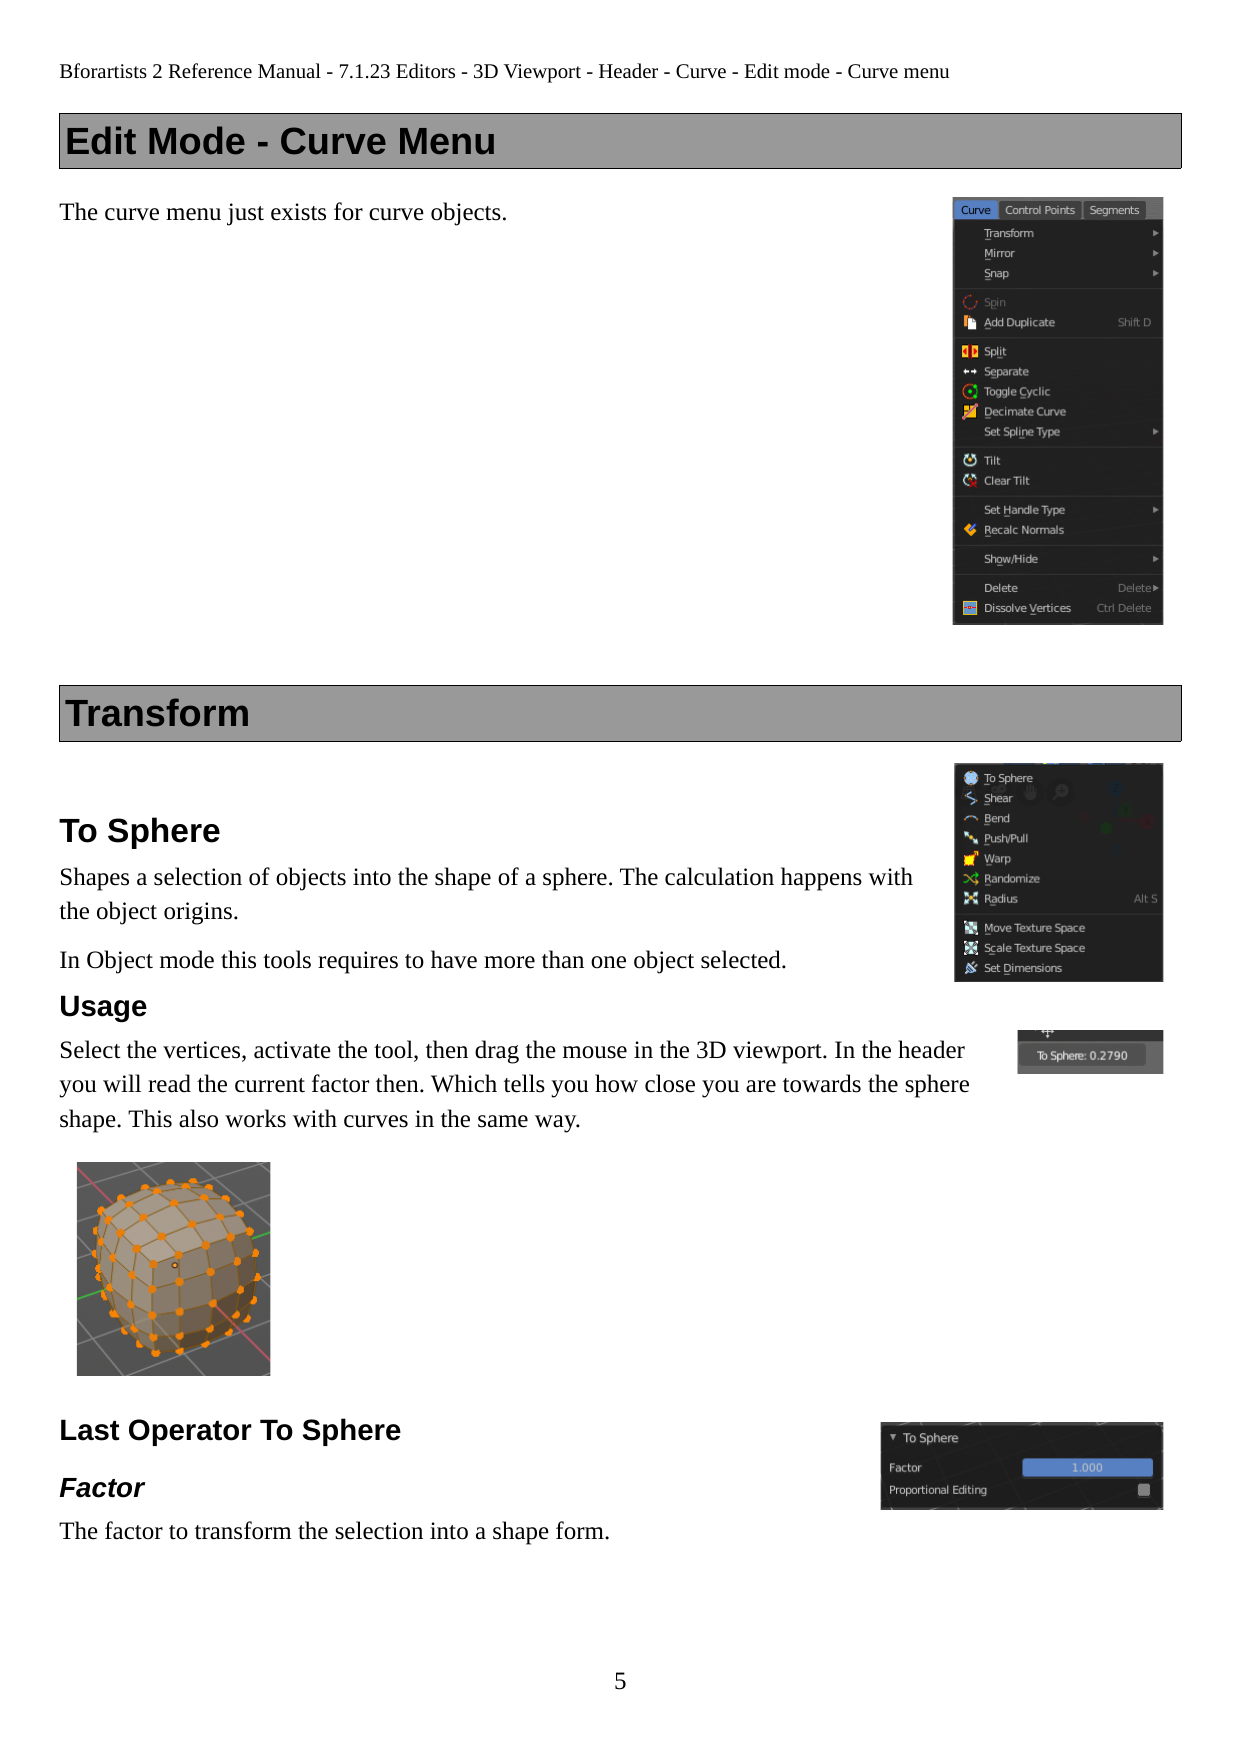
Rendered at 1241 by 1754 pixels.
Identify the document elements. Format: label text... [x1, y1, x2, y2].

subtitle Last Operator To Sphere [59, 1413, 1181, 1447]
table_header Transform [60, 686, 1181, 741]
table_header Edit Mode - Curve Menu [60, 114, 1181, 168]
picture [76, 1162, 271, 1376]
picture [954, 763, 1164, 982]
text Select the vertices, activate the tool, then drag the mouse in the 3D viewport. In the header you will read the current factor then. Which tells you how close you are towards the sphere shape. This also works with curves in the same way. [59, 1035, 1181, 1133]
subtitle Usage [59, 989, 1181, 1022]
picture [1017, 1030, 1164, 1074]
picture [952, 197, 1164, 625]
subtitle [1164, 1472, 1181, 1503]
picture [880, 1422, 1164, 1510]
subtitle [1164, 811, 1181, 849]
subtitle To Sphere [59, 811, 954, 849]
text The factor to transform the selection into a shape form. [59, 1516, 1181, 1545]
text The curve menu just exists for curve objects. [59, 197, 952, 225]
subtitle Factor [59, 1472, 880, 1503]
text In Object mode this tools requires to have more than one object selected. [59, 945, 954, 974]
text Shapes a selection of objects into the shape of a sphere. The calculation happens with the object origins. [59, 862, 954, 925]
